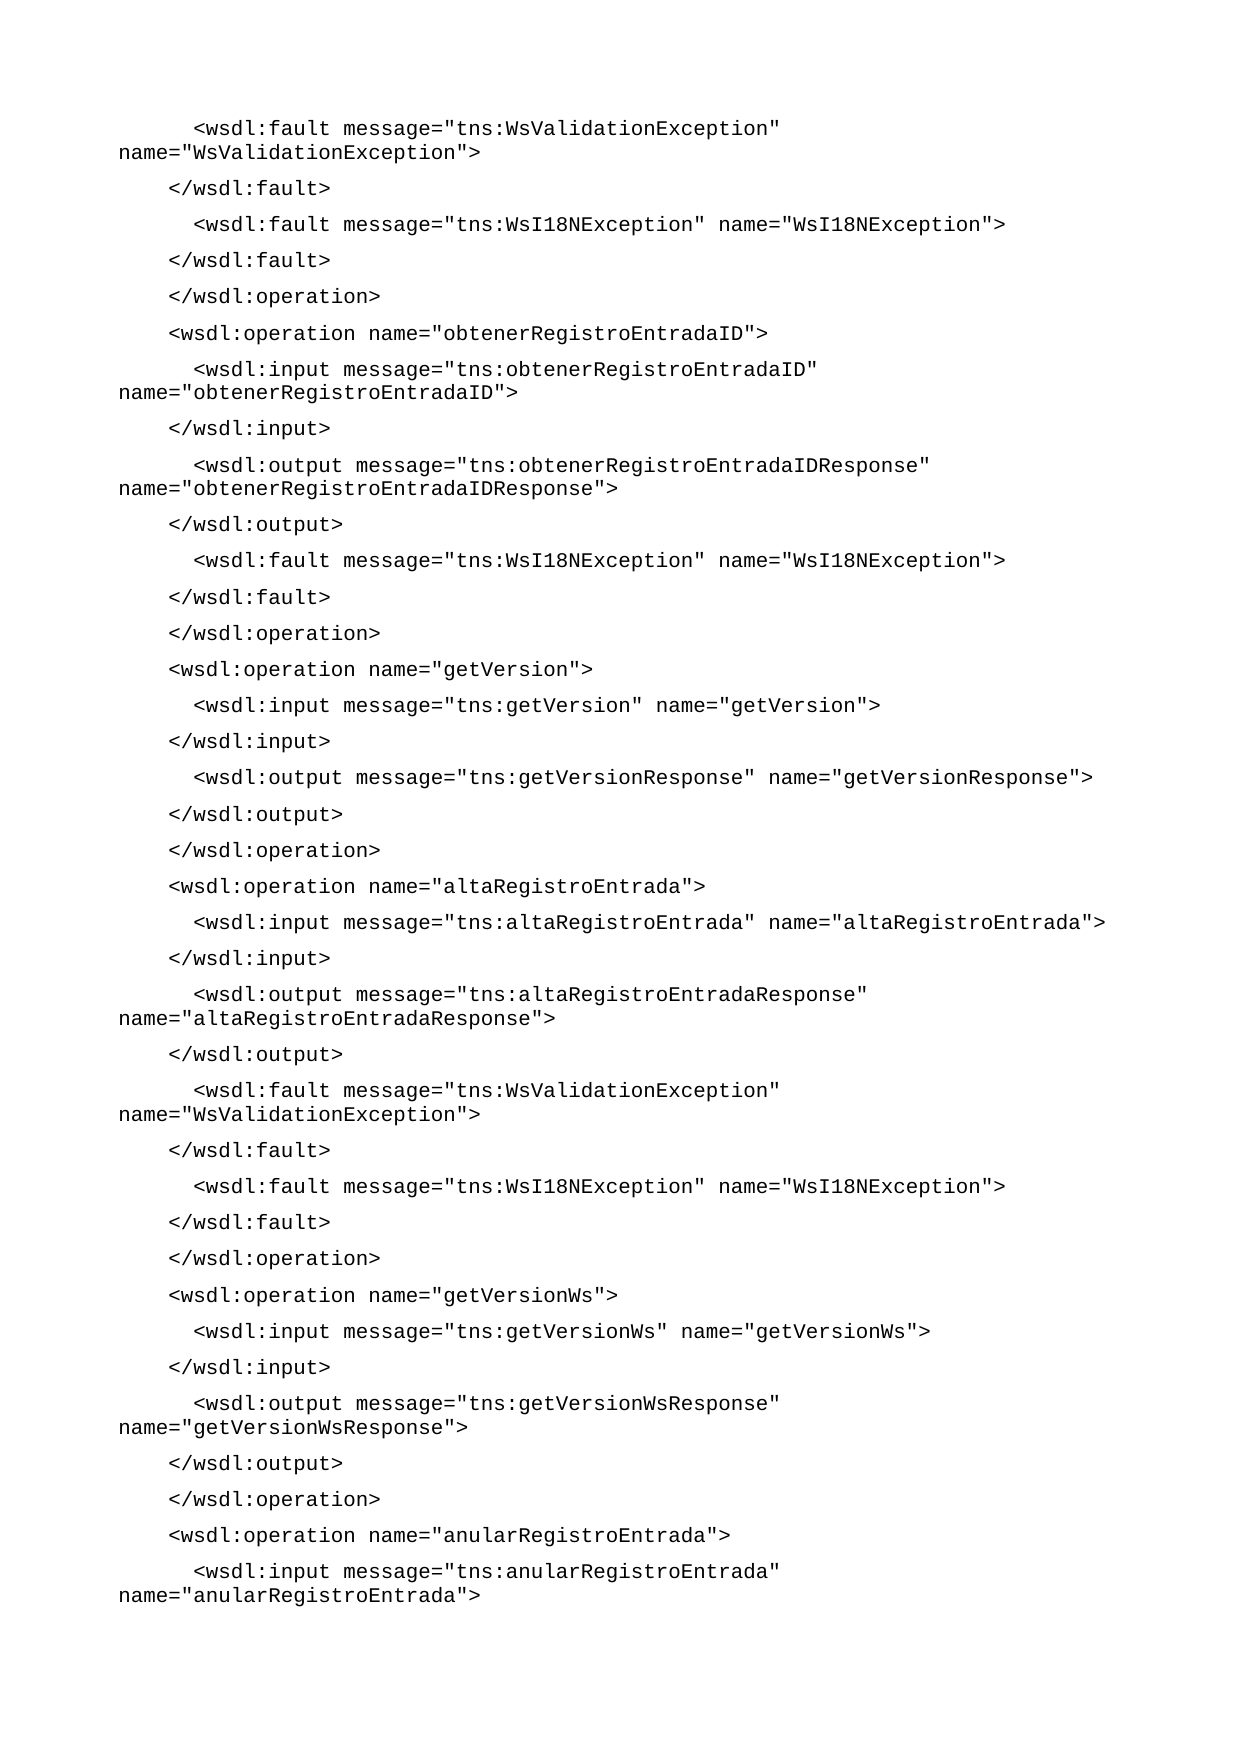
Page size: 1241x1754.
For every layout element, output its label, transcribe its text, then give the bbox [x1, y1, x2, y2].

text </wsdl:input> [118, 1357, 1122, 1381]
text <wsdl:output message="tns:getVersionResponse" name="getVersionResponse"> [118, 767, 1122, 791]
text <wsdl:output message="tns:obtenerRegistroEntradaIDResponse" name="obtenerRegistroEntradaIDResponse"> [118, 454, 1122, 502]
text </wsdl:output> [118, 514, 1122, 538]
text </wsdl:output> [118, 1044, 1122, 1068]
text </wsdl:output> [118, 1453, 1122, 1476]
text <wsdl:input message="tns:getVersionWs" name="getVersionWs"> [118, 1321, 1122, 1344]
text </wsdl:fault> [118, 587, 1122, 610]
text <wsdl:output message="tns:getVersionWsResponse" name="getVersionWsResponse"> [118, 1393, 1122, 1440]
text <wsdl:operation name="obtenerRegistroEntradaID"> [118, 322, 1122, 346]
text <wsdl:input message="tns:anularRegistroEntrada" name="anularRegistroEntrada"> [118, 1561, 1122, 1608]
text <wsdl:fault message="tns:WsI18NException" name="WsI18NException"> [118, 551, 1122, 574]
text </wsdl:fault> [118, 1140, 1122, 1164]
text </wsdl:operation> [118, 840, 1122, 863]
text </wsdl:fault> [118, 178, 1122, 202]
text <wsdl:operation name="anularRegistroEntrada"> [118, 1525, 1122, 1549]
text <wsdl:input message="tns:altaRegistroEntrada" name="altaRegistroEntrada"> [118, 912, 1122, 936]
text </wsdl:operation> [118, 286, 1122, 310]
text </wsdl:fault> [118, 250, 1122, 274]
text </wsdl:operation> [118, 1248, 1122, 1272]
text <wsdl:fault message="tns:WsValidationException" name="WsValidationException"> [118, 1080, 1122, 1127]
text </wsdl:input> [118, 731, 1122, 755]
text </wsdl:fault> [118, 1212, 1122, 1236]
text <wsdl:operation name="getVersion"> [118, 659, 1122, 683]
text <wsdl:fault message="tns:WsI18NException" name="WsI18NException"> [118, 1176, 1122, 1200]
text </wsdl:input> [118, 418, 1122, 442]
text <wsdl:fault message="tns:WsI18NException" name="WsI18NException"> [118, 214, 1122, 238]
text <wsdl:operation name="getVersionWs"> [118, 1284, 1122, 1308]
text <wsdl:fault message="tns:WsValidationException" name="WsValidationException"> [118, 118, 1122, 165]
text </wsdl:operation> [118, 623, 1122, 646]
text </wsdl:operation> [118, 1489, 1122, 1513]
text </wsdl:output> [118, 803, 1122, 827]
text <wsdl:input message="tns:getVersion" name="getVersion"> [118, 695, 1122, 719]
text <wsdl:operation name="altaRegistroEntrada"> [118, 876, 1122, 899]
text <wsdl:input message="tns:obtenerRegistroEntradaID" name="obtenerRegistroEntradaID"> [118, 359, 1122, 406]
text <wsdl:output message="tns:altaRegistroEntradaResponse" name="altaRegistroEntradaResponse"> [118, 984, 1122, 1032]
text </wsdl:input> [118, 948, 1122, 972]
